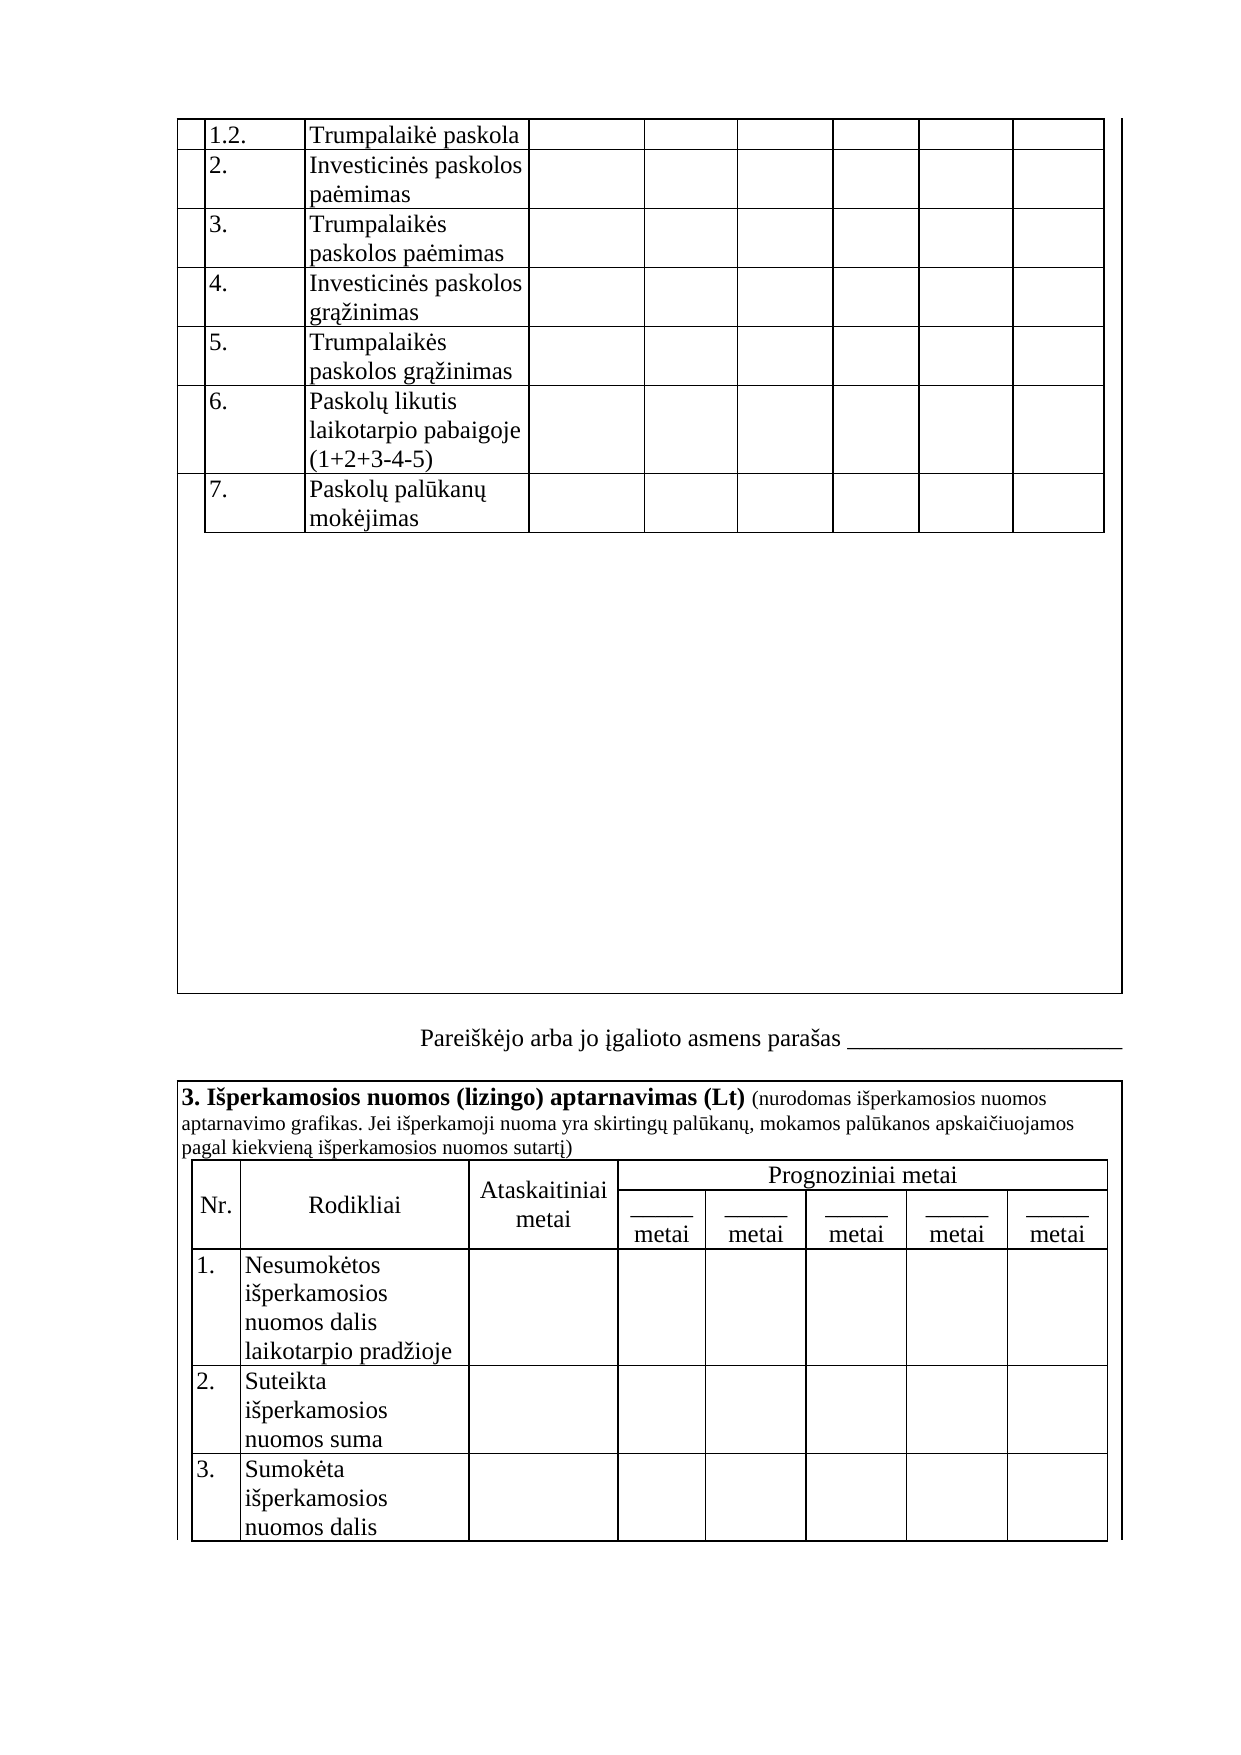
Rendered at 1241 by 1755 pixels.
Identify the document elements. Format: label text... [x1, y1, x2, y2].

table_cell Rodikliai [241, 1161, 468, 1248]
table_cell [1108, 1159, 1121, 1189]
table_cell [738, 268, 832, 326]
table_cell [920, 209, 1012, 267]
table_cell [619, 1454, 705, 1540]
table_cell [1105, 473, 1121, 532]
table_cell [530, 386, 644, 472]
table_cell Ataskaitiniai metai [470, 1161, 617, 1248]
table_cell Suteikta išperkamosios nuomos suma [241, 1366, 468, 1453]
table_cell [738, 386, 832, 472]
table_cell [834, 386, 918, 472]
table_cell [738, 474, 832, 532]
table_cell [1108, 1453, 1121, 1540]
table_cell [738, 209, 832, 267]
table_header 3. Išperkamosios nuomos (lizingo) aptarnavimas (Lt) (nurodomas išperkamosios nuomos aptarnavimo grafikas. Jei išperkamoji nuoma yra skirtingų palūkanų, mokamos palūkanos apskaičiuojamos pagal kiekvieną išperkamosios nuomos sutartį) [178, 1082, 1121, 1159]
table_cell Trumpalaikės paskolos paėmimas [306, 209, 528, 267]
table_cell 1. [193, 1250, 240, 1365]
table_cell _____ metai [1008, 1191, 1107, 1248]
table_cell [470, 1366, 617, 1453]
table_cell [1008, 1250, 1107, 1365]
table_cell Prognoziniai metai [619, 1161, 1107, 1189]
table_cell [178, 327, 204, 385]
table_cell [1105, 267, 1121, 326]
table_cell [645, 327, 737, 385]
table_cell [706, 1250, 805, 1365]
table_cell [1014, 327, 1103, 385]
table_cell [920, 386, 1012, 472]
table_cell [470, 1250, 617, 1365]
table_cell [178, 1189, 191, 1248]
table_cell 2. [206, 150, 304, 207]
table_cell [178, 268, 204, 326]
table_cell 3. [193, 1454, 240, 1540]
table_cell Trumpalaikės paskolos grąžinimas [306, 327, 528, 385]
table_cell Trumpalaikė paskola [306, 120, 528, 148]
table_cell [530, 474, 644, 532]
table_cell [1108, 1248, 1121, 1365]
table_cell [706, 1454, 805, 1540]
table_cell Nr. [193, 1161, 240, 1248]
text Pareiškėjo arba jo įgalioto asmens parašas ______________________ [177, 1023, 1122, 1052]
table_cell _____ metai [619, 1191, 705, 1248]
table_cell 5. [206, 327, 304, 385]
table_cell [530, 327, 644, 385]
table_cell [178, 150, 204, 207]
table_cell [1105, 208, 1121, 267]
table_cell [1008, 1366, 1107, 1453]
table_cell [645, 120, 737, 148]
table_cell _____ metai [807, 1191, 906, 1248]
table_cell [178, 532, 1121, 993]
table_cell [1014, 474, 1103, 532]
table_cell [834, 474, 918, 532]
table_cell [1014, 150, 1103, 207]
table_cell [834, 150, 918, 207]
table_cell [1108, 1189, 1121, 1248]
table_cell _____ metai [907, 1191, 1007, 1248]
table_cell 3. [206, 209, 304, 267]
table_cell [1108, 1365, 1121, 1453]
table_cell [920, 268, 1012, 326]
table_cell [834, 268, 918, 326]
table_cell [645, 150, 737, 207]
table_cell [645, 209, 737, 267]
table_cell [645, 386, 737, 472]
table_cell [178, 1248, 191, 1365]
table_cell [706, 1366, 805, 1453]
table_cell Sumokėta išperkamosios nuomos dalis [241, 1454, 468, 1540]
table_cell [178, 474, 204, 532]
table_cell Investicinės paskolos paėmimas [306, 150, 528, 207]
table_cell [178, 1365, 191, 1453]
table_cell [645, 268, 737, 326]
table_cell [738, 327, 832, 385]
table_cell [1014, 209, 1103, 267]
table_cell [1014, 268, 1103, 326]
table_cell [1105, 149, 1121, 207]
table_cell 7. [206, 474, 304, 532]
table_cell [834, 209, 918, 267]
table_cell Paskolų palūkanų mokėjimas [306, 474, 528, 532]
table_cell [1014, 120, 1103, 148]
table_cell 1.2. [206, 120, 304, 148]
table_cell [1105, 326, 1121, 385]
table_cell [178, 120, 204, 148]
table_cell [619, 1250, 705, 1365]
table_cell [834, 327, 918, 385]
table_cell [920, 327, 1012, 385]
table_cell [807, 1250, 906, 1365]
table_cell [907, 1250, 1007, 1365]
table_cell [1105, 118, 1121, 148]
table_cell _____ metai [706, 1191, 805, 1248]
table_cell [738, 120, 832, 148]
table_cell [530, 120, 644, 148]
table_cell [645, 474, 737, 532]
table_cell [920, 120, 1012, 148]
table_cell [807, 1366, 906, 1453]
table_cell Investicinės paskolos grąžinimas [306, 268, 528, 326]
table_cell [530, 268, 644, 326]
table_cell [178, 209, 204, 267]
table_cell Nesumokėtos išperkamosios nuomos dalis laikotarpio pradžioje [241, 1250, 468, 1365]
table_cell [834, 120, 918, 148]
table_cell [619, 1366, 705, 1453]
table_cell 4. [206, 268, 304, 326]
table_cell [530, 209, 644, 267]
table_cell [1105, 385, 1121, 472]
table_cell [178, 386, 204, 472]
table_cell Paskolų likutis laikotarpio pabaigoje (1+2+3-4-5) [306, 386, 528, 472]
table_cell [907, 1454, 1007, 1540]
table_cell [738, 150, 832, 207]
table_cell [907, 1366, 1007, 1453]
table_cell [470, 1454, 617, 1540]
table_cell [920, 150, 1012, 207]
table_cell 6. [206, 386, 304, 472]
table_cell [1014, 386, 1103, 472]
table_cell [530, 150, 644, 207]
table_cell [178, 1453, 191, 1540]
table_cell 2. [193, 1366, 240, 1453]
table_cell [178, 1159, 191, 1189]
table_cell [920, 474, 1012, 532]
table_cell [807, 1454, 906, 1540]
table_cell [1008, 1454, 1107, 1540]
